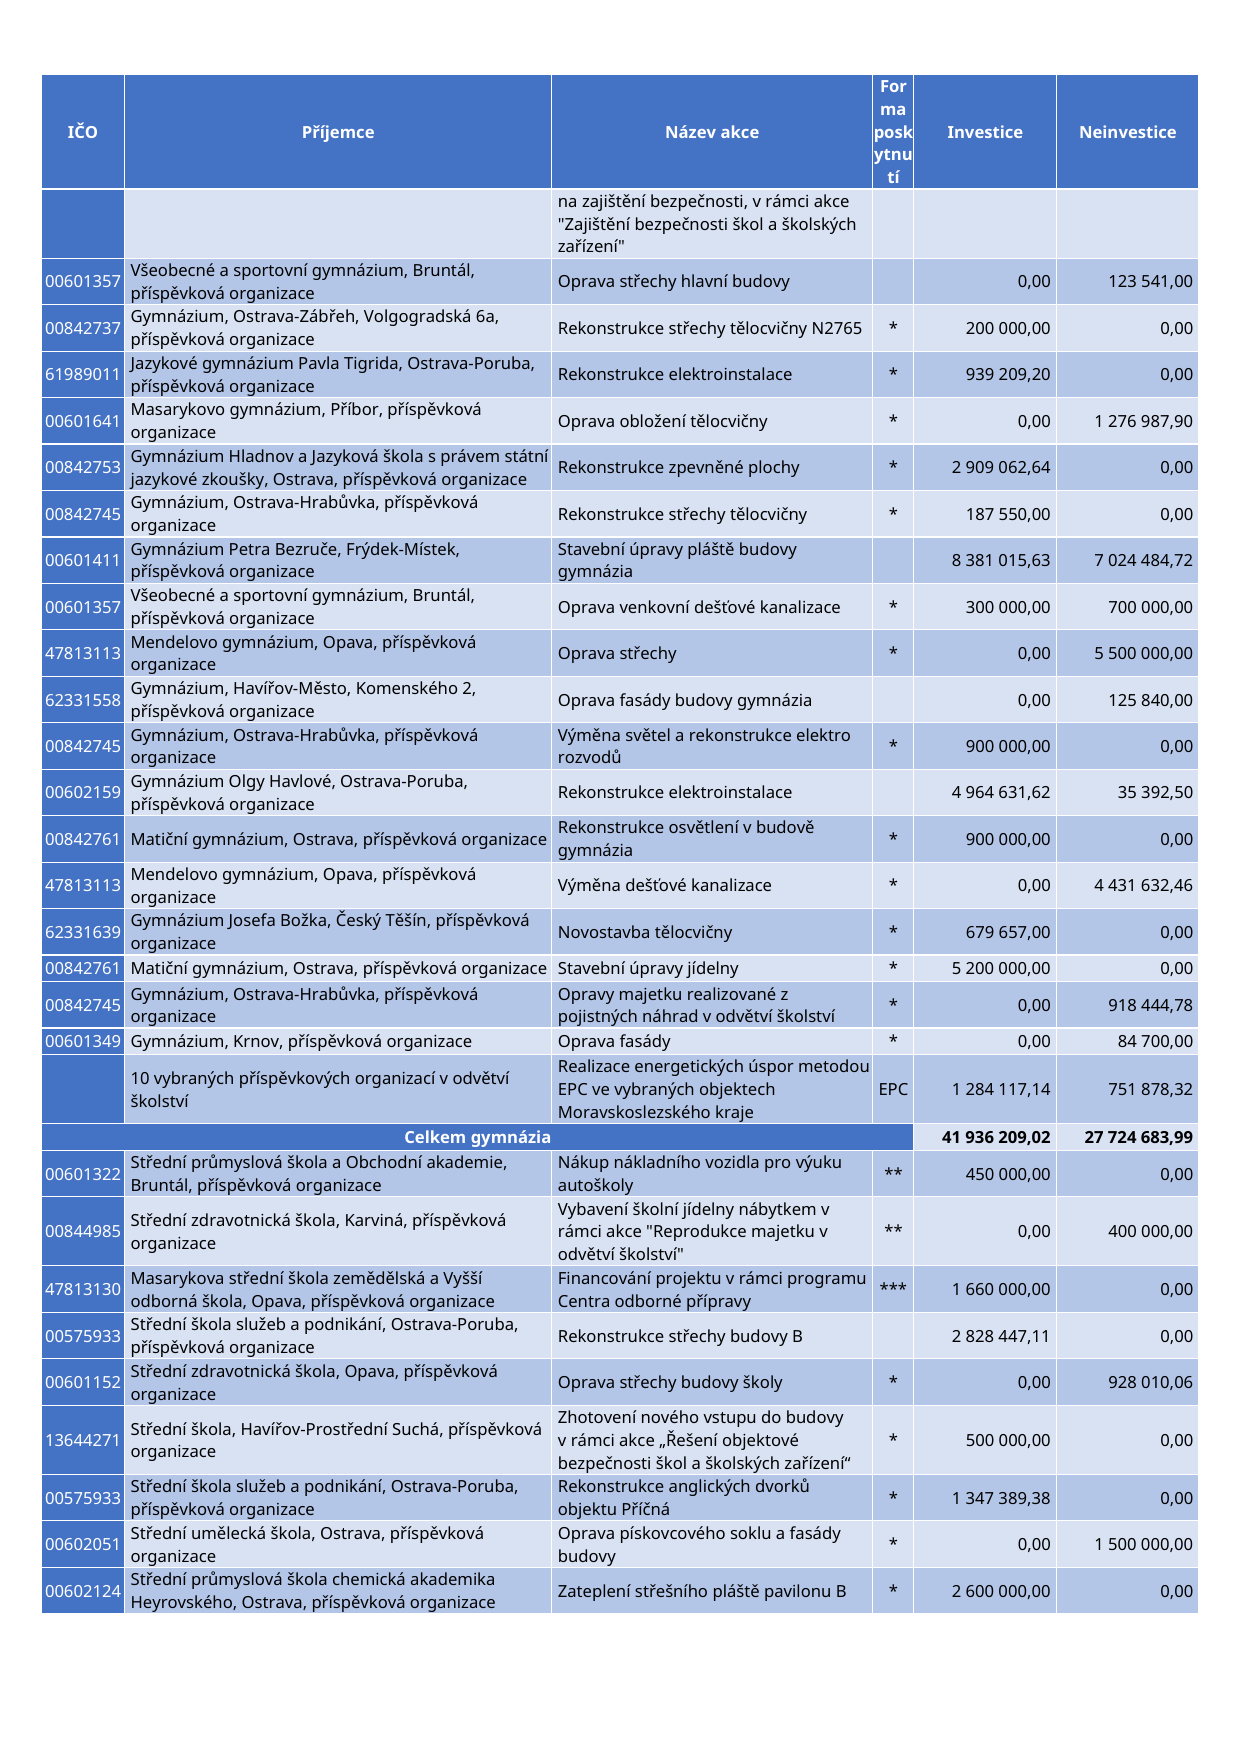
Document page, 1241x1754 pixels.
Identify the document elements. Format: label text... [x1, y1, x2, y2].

table_cell 400 000,00 [1057, 1197, 1198, 1265]
table_cell 200 000,00 [914, 305, 1056, 351]
table_cell 1 276 987,90 [1057, 398, 1198, 443]
table_cell 751 878,32 [1057, 1055, 1198, 1123]
table_cell 0,00 [914, 677, 1056, 722]
table_cell Masarykovo gymnázium, Příbor, příspěvková organizace [125, 398, 551, 443]
table_cell 1 500 000,00 [1057, 1521, 1198, 1567]
table_cell 4 964 631,62 [914, 770, 1056, 815]
table_cell [42, 190, 124, 258]
table_cell Gymnázium, Havířov-Město, Komenského 2, příspěvková organizace [125, 677, 551, 722]
table_cell 0,00 [1057, 909, 1198, 954]
table_cell 900 000,00 [914, 816, 1056, 862]
table_cell Stavební úpravy jídelny [552, 956, 872, 981]
table_cell 00601357 [42, 259, 124, 304]
table_cell *** [873, 1266, 913, 1312]
table_header Investice [914, 75, 1056, 188]
table_cell Střední zdravotnická škola, Karviná, příspěvková organizace [125, 1197, 551, 1265]
table_cell Zhotovení nového vstupu do budovy v rámci akce „Řešení objektové bezpečnosti škol a školských zařízení“ [552, 1406, 872, 1474]
table_cell 928 010,06 [1057, 1359, 1198, 1405]
table_cell Stavební úpravy pláště budovy gymnázia [552, 538, 872, 583]
table_cell 0,00 [914, 982, 1056, 1027]
table_cell * [873, 352, 913, 397]
table_cell Opravy majetku realizované z pojistných náhrad v odvětví školství [552, 982, 872, 1027]
table_cell * [873, 1475, 913, 1520]
table_cell 00842761 [42, 956, 124, 981]
table_cell ** [873, 1151, 913, 1196]
table_cell * [873, 909, 913, 954]
table_cell 0,00 [914, 1521, 1056, 1567]
table_cell [125, 190, 551, 258]
table_cell 00844985 [42, 1197, 124, 1265]
table_cell Střední průmyslová škola chemická akademika Heyrovského, Ostrava, příspěvková organizace [125, 1568, 551, 1613]
table_header IČO [42, 75, 124, 188]
table_cell * [873, 1359, 913, 1405]
table_cell Vybavení školní jídelny nábytkem v rámci akce "Reprodukce majetku v odvětví školství" [552, 1197, 872, 1265]
table_cell 00575933 [42, 1313, 124, 1358]
table_cell 0,00 [1057, 723, 1198, 769]
table_cell Výměna světel a rekonstrukce elektro rozvodů [552, 723, 872, 769]
table_cell Všeobecné a sportovní gymnázium, Bruntál, příspěvková organizace [125, 259, 551, 304]
table_cell 679 657,00 [914, 909, 1056, 954]
table_cell Matiční gymnázium, Ostrava, příspěvková organizace [125, 816, 551, 862]
table_cell 35 392,50 [1057, 770, 1198, 815]
table_cell Financování projektu v rámci programu Centra odborné přípravy [552, 1266, 872, 1312]
table_cell 5 500 000,00 [1057, 630, 1198, 676]
table_cell na zajištění bezpečnosti, v rámci akce "Zajištění bezpečnosti škol a školských zařízení" [552, 190, 872, 258]
table_cell Oprava střechy hlavní budovy [552, 259, 872, 304]
table_cell 41 936 209,02 [914, 1124, 1056, 1150]
table_cell 00601357 [42, 584, 124, 629]
table_cell 8 381 015,63 [914, 538, 1056, 583]
table_header Forma poskytnutí [873, 75, 913, 188]
table_cell 00601411 [42, 538, 124, 583]
table_cell 0,00 [914, 1029, 1056, 1054]
table_cell * [873, 398, 913, 443]
table_cell Oprava obložení tělocvičny [552, 398, 872, 443]
table_cell 1 660 000,00 [914, 1266, 1056, 1312]
table_cell 5 200 000,00 [914, 956, 1056, 981]
table_cell Gymnázium, Ostrava-Zábřeh, Volgogradská 6a, příspěvková organizace [125, 305, 551, 351]
table_cell 84 700,00 [1057, 1029, 1198, 1054]
table_cell 00842745 [42, 491, 124, 536]
table_cell * [873, 723, 913, 769]
table_cell 700 000,00 [1057, 584, 1198, 629]
table_cell Jazykové gymnázium Pavla Tigrida, Ostrava-Poruba, příspěvková organizace [125, 352, 551, 397]
table_cell Rekonstrukce střechy budovy B [552, 1313, 872, 1358]
table_cell ** [873, 1197, 913, 1265]
table_cell 0,00 [914, 398, 1056, 443]
table_cell * [873, 1521, 913, 1567]
table_cell [873, 190, 913, 258]
table_cell 2 600 000,00 [914, 1568, 1056, 1613]
table_cell Matiční gymnázium, Ostrava, příspěvková organizace [125, 956, 551, 981]
table_cell 00602124 [42, 1568, 124, 1613]
table_cell 00601641 [42, 398, 124, 443]
table_cell [873, 1313, 913, 1358]
table_cell Rekonstrukce elektroinstalace [552, 770, 872, 815]
table_cell 47813113 [42, 863, 124, 908]
table_cell [1057, 190, 1198, 258]
table_cell 0,00 [1057, 352, 1198, 397]
table_cell Gymnázium, Krnov, příspěvková organizace [125, 1029, 551, 1054]
table_cell 62331558 [42, 677, 124, 722]
table_cell 00601322 [42, 1151, 124, 1196]
table_cell * [873, 1029, 913, 1054]
table_cell Všeobecné a sportovní gymnázium, Bruntál, příspěvková organizace [125, 584, 551, 629]
table_cell * [873, 863, 913, 908]
table_cell 27 724 683,99 [1057, 1124, 1198, 1150]
table_cell Rekonstrukce anglických dvorků objektu Příčná [552, 1475, 872, 1520]
table_cell Střední umělecká škola, Ostrava, příspěvková organizace [125, 1521, 551, 1567]
table_cell 0,00 [914, 259, 1056, 304]
table_cell Střední škola služeb a podnikání, Ostrava-Poruba, příspěvková organizace [125, 1313, 551, 1358]
table_cell Realizace energetických úspor metodou EPC ve vybraných objektech Moravskoslezského kraje [552, 1055, 872, 1123]
table_cell 0,00 [914, 863, 1056, 908]
table_cell 0,00 [1057, 445, 1198, 490]
table_cell Nákup nákladního vozidla pro výuku autoškoly [552, 1151, 872, 1196]
table_cell * [873, 445, 913, 490]
table_cell 00601152 [42, 1359, 124, 1405]
table_cell Rekonstrukce zpevněné plochy [552, 445, 872, 490]
table_cell Oprava střechy budovy školy [552, 1359, 872, 1405]
table_header Název akce [552, 75, 872, 188]
table_cell * [873, 584, 913, 629]
table_cell 00601349 [42, 1029, 124, 1054]
table_cell 450 000,00 [914, 1151, 1056, 1196]
table_cell 0,00 [1057, 305, 1198, 351]
table_cell Střední škola služeb a podnikání, Ostrava-Poruba, příspěvková organizace [125, 1475, 551, 1520]
table_cell Rekonstrukce osvětlení v budově gymnázia [552, 816, 872, 862]
table_cell 13644271 [42, 1406, 124, 1474]
table_cell 61989011 [42, 352, 124, 397]
table_cell Mendelovo gymnázium, Opava, příspěvková organizace [125, 630, 551, 676]
table_cell * [873, 956, 913, 981]
table_cell * [873, 982, 913, 1027]
table_cell Celkem gymnázia [42, 1124, 913, 1150]
table_cell 300 000,00 [914, 584, 1056, 629]
table_cell [914, 190, 1056, 258]
table_cell Gymnázium Olgy Havlové, Ostrava-Poruba, příspěvková organizace [125, 770, 551, 815]
table_cell Rekonstrukce střechy tělocvičny [552, 491, 872, 536]
table_cell * [873, 491, 913, 536]
table_cell 125 840,00 [1057, 677, 1198, 722]
table_cell 00842745 [42, 723, 124, 769]
table_header Neinvestice [1057, 75, 1198, 188]
table_cell 62331639 [42, 909, 124, 954]
table_cell 187 550,00 [914, 491, 1056, 536]
table_cell * [873, 1568, 913, 1613]
table_cell 2 828 447,11 [914, 1313, 1056, 1358]
table_cell Rekonstrukce střechy tělocvičny N2765 [552, 305, 872, 351]
table_cell Gymnázium, Ostrava-Hrabůvka, příspěvková organizace [125, 491, 551, 536]
table_cell 00842761 [42, 816, 124, 862]
table_cell 0,00 [1057, 1266, 1198, 1312]
table_cell 0,00 [914, 630, 1056, 676]
table_cell EPC [873, 1055, 913, 1123]
table_cell 10 vybraných příspěvkových organizací v odvětví školství [125, 1055, 551, 1123]
table_cell 0,00 [1057, 956, 1198, 981]
table_cell 0,00 [1057, 1568, 1198, 1613]
table_cell 00602159 [42, 770, 124, 815]
table_cell Gymnázium, Ostrava-Hrabůvka, příspěvková organizace [125, 982, 551, 1027]
table_cell 500 000,00 [914, 1406, 1056, 1474]
table_cell Střední škola, Havířov-Prostřední Suchá, příspěvková organizace [125, 1406, 551, 1474]
table_cell 123 541,00 [1057, 259, 1198, 304]
table_cell Gymnázium Petra Bezruče, Frýdek-Místek, příspěvková organizace [125, 538, 551, 583]
table_cell Gymnázium Hladnov a Jazyková škola s právem státní jazykové zkoušky, Ostrava, příspěvková organizace [125, 445, 551, 490]
table_cell 00602051 [42, 1521, 124, 1567]
table_cell Gymnázium Josefa Božka, Český Těšín, příspěvková organizace [125, 909, 551, 954]
table_cell [42, 1055, 124, 1123]
table_cell 47813130 [42, 1266, 124, 1312]
table_cell 00575933 [42, 1475, 124, 1520]
table_cell 900 000,00 [914, 723, 1056, 769]
table_cell 918 444,78 [1057, 982, 1198, 1027]
table_header Příjemce [125, 75, 551, 188]
table_cell Gymnázium, Ostrava-Hrabůvka, příspěvková organizace [125, 723, 551, 769]
table_cell 00842737 [42, 305, 124, 351]
table_cell Rekonstrukce elektroinstalace [552, 352, 872, 397]
table_cell Oprava fasády budovy gymnázia [552, 677, 872, 722]
table_cell * [873, 816, 913, 862]
table_cell 7 024 484,72 [1057, 538, 1198, 583]
table_cell 0,00 [1057, 1313, 1198, 1358]
table_cell Mendelovo gymnázium, Opava, příspěvková organizace [125, 863, 551, 908]
table_cell 0,00 [914, 1197, 1056, 1265]
table_cell Střední průmyslová škola a Obchodní akademie, Bruntál, příspěvková organizace [125, 1151, 551, 1196]
table_cell * [873, 630, 913, 676]
table_cell * [873, 305, 913, 351]
table_cell 4 431 632,46 [1057, 863, 1198, 908]
table_cell 2 909 062,64 [914, 445, 1056, 490]
table_cell Oprava venkovní dešťové kanalizace [552, 584, 872, 629]
table_cell 0,00 [1057, 1475, 1198, 1520]
table_cell Masarykova střední škola zemědělská a Vyšší odborná škola, Opava, příspěvková organizace [125, 1266, 551, 1312]
table_cell Zateplení střešního pláště pavilonu B [552, 1568, 872, 1613]
table_cell 1 347 389,38 [914, 1475, 1056, 1520]
table_cell Novostavba tělocvičny [552, 909, 872, 954]
table_cell Střední zdravotnická škola, Opava, příspěvková organizace [125, 1359, 551, 1405]
table_cell 1 284 117,14 [914, 1055, 1056, 1123]
table_cell 0,00 [1057, 491, 1198, 536]
table_cell 47813113 [42, 630, 124, 676]
table_cell 939 209,20 [914, 352, 1056, 397]
table_cell 0,00 [1057, 1151, 1198, 1196]
table_cell 0,00 [1057, 1406, 1198, 1474]
table_cell [873, 259, 913, 304]
table_cell 0,00 [1057, 816, 1198, 862]
table_cell Oprava střechy [552, 630, 872, 676]
table_cell Výměna dešťové kanalizace [552, 863, 872, 908]
table_cell 0,00 [914, 1359, 1056, 1405]
table_cell 00842753 [42, 445, 124, 490]
table_cell [873, 538, 913, 583]
table_cell Oprava fasády [552, 1029, 872, 1054]
table_cell [873, 677, 913, 722]
table_cell * [873, 1406, 913, 1474]
table_cell Oprava pískovcového soklu a fasády budovy [552, 1521, 872, 1567]
table_cell [873, 770, 913, 815]
table_cell 00842745 [42, 982, 124, 1027]
